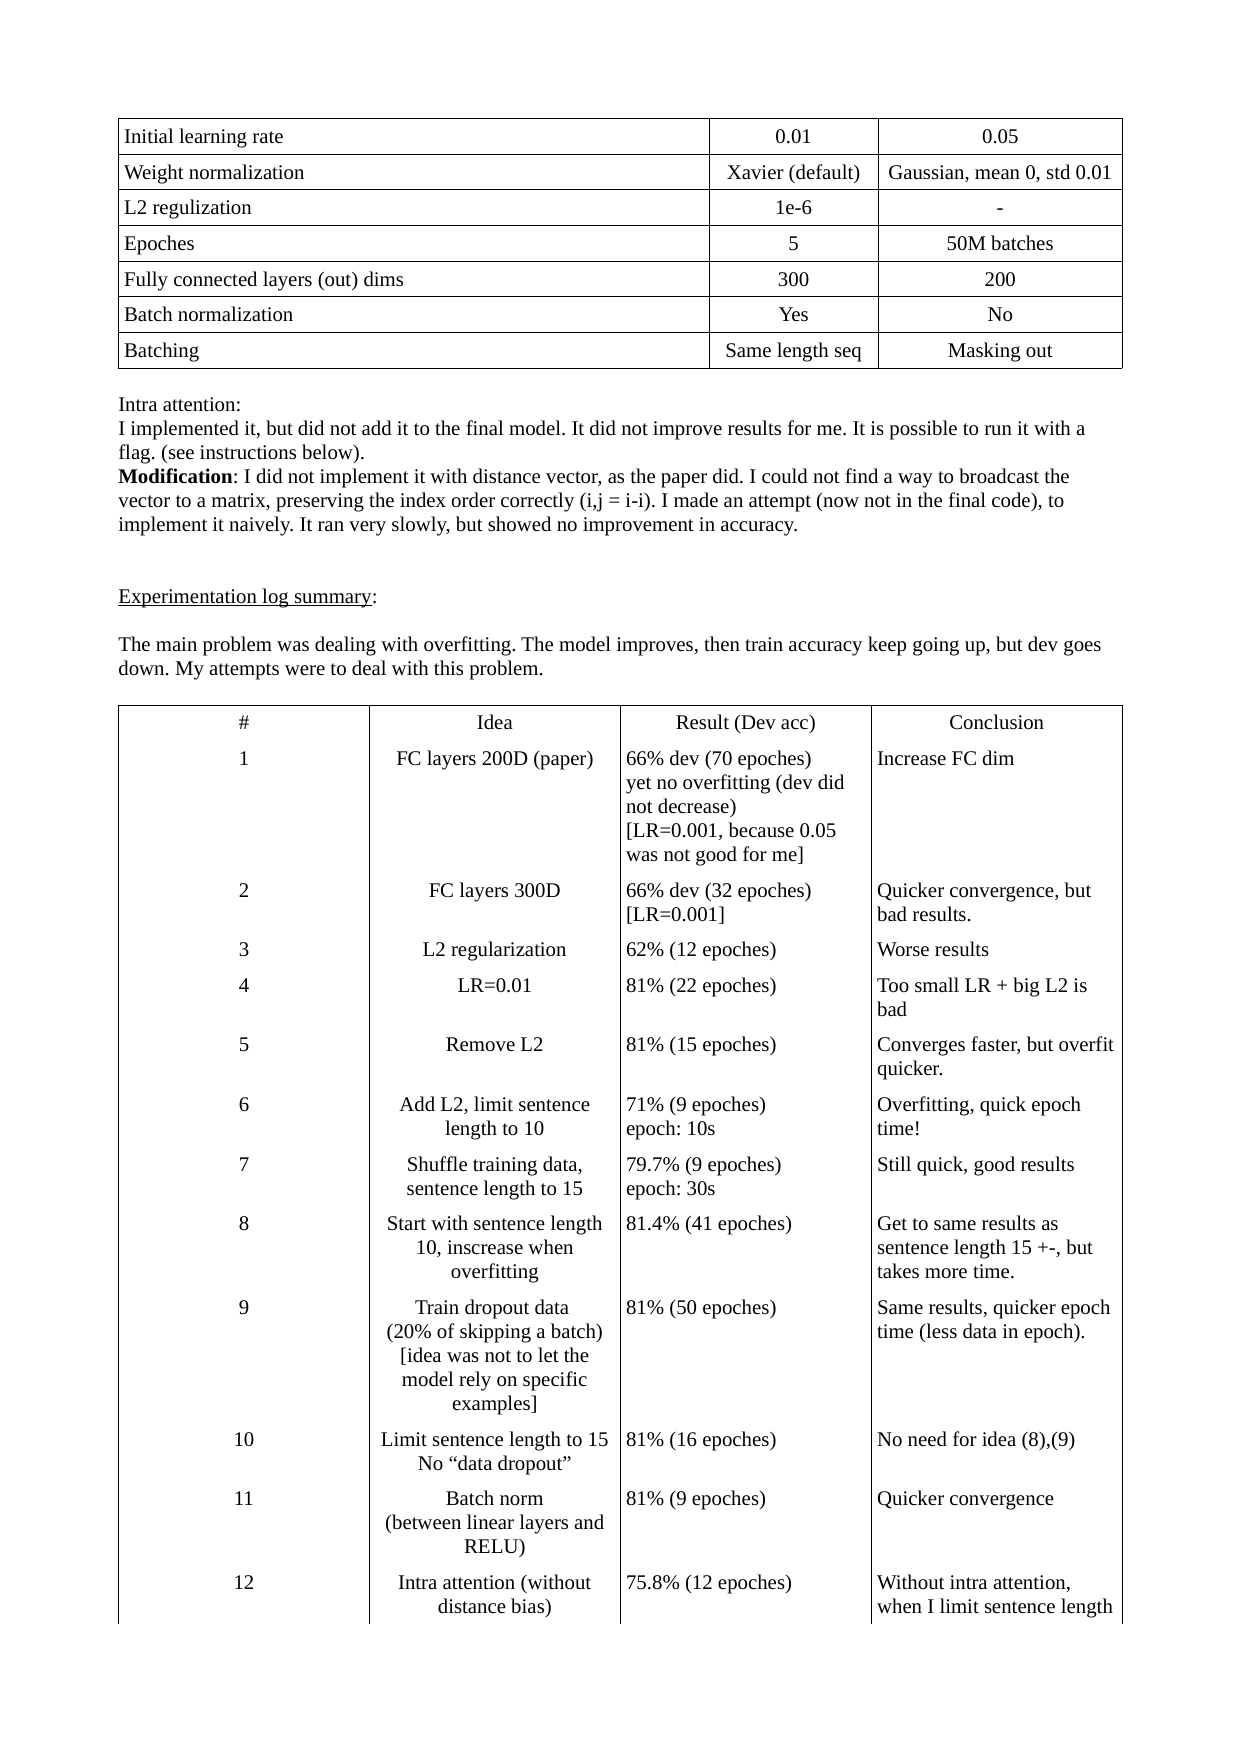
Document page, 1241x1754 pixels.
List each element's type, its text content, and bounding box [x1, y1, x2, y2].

table_cell FC layers 300D [370, 872, 620, 931]
table_cell 71% (9 epoches) epoch: 10s [621, 1086, 871, 1146]
table_cell 81% (50 epoches) [621, 1289, 871, 1421]
table_cell 75.8% (12 epoches) [621, 1564, 871, 1623]
table_cell Masking out [879, 333, 1122, 367]
table_cell Quicker convergence [872, 1480, 1122, 1564]
table_cell 62% (12 epoches) [621, 931, 871, 967]
table_header Result (Dev acc) [621, 706, 871, 740]
table_cell 11 [119, 1480, 369, 1564]
table_cell Batch norm (between linear layers and RELU) [370, 1480, 620, 1564]
table_cell Same length seq [710, 333, 878, 367]
table_cell 79.7% (9 epoches) epoch: 30s [621, 1146, 871, 1205]
table_cell Still quick, good results [872, 1146, 1122, 1205]
table_cell 3 [119, 931, 369, 967]
table_cell 0.01 [710, 119, 878, 154]
text I implemented it, but did not add it to the final model. It did not improve results for me. It is possible to run it with a flag. (see instructions below). [118, 416, 1122, 464]
table_cell 81.4% (41 epoches) [621, 1205, 871, 1289]
table_cell 10 [119, 1421, 369, 1480]
text Experimentation log summary: [118, 584, 1122, 608]
table_cell Too small LR + big L2 is bad [872, 967, 1122, 1027]
table_cell L2 regularization [370, 931, 620, 967]
table_cell 5 [119, 1027, 369, 1086]
table_cell Batching [119, 333, 709, 367]
table_cell LR=0.01 [370, 967, 620, 1027]
table_header Conclusion [872, 706, 1122, 740]
table_cell 81% (9 epoches) [621, 1480, 871, 1564]
table_cell 1e-6 [710, 190, 878, 225]
table_cell L2 regulization [119, 190, 709, 225]
table_cell Worse results [872, 931, 1122, 967]
table_cell 4 [119, 967, 369, 1027]
table_header Idea [370, 706, 620, 740]
table_cell 12 [119, 1564, 369, 1623]
table_cell 81% (16 epoches) [621, 1421, 871, 1480]
text Intra attention: [118, 392, 1122, 416]
table_cell Intra attention (without distance bias) [370, 1564, 620, 1623]
table_header # [119, 706, 369, 740]
table_cell Quicker convergence, but bad results. [872, 872, 1122, 931]
table_cell Increase FC dim [872, 740, 1122, 872]
table_cell Weight normalization [119, 155, 709, 189]
table_cell 81% (22 epoches) [621, 967, 871, 1027]
table_cell 1 [119, 740, 369, 872]
table_cell 9 [119, 1289, 369, 1421]
table_cell 8 [119, 1205, 369, 1289]
table_cell Without intra attention, when I limit sentence length [872, 1564, 1122, 1623]
table_cell Fully connected layers (out) dims [119, 262, 709, 296]
table_cell Same results, quicker epoch time (less data in epoch). [872, 1289, 1122, 1421]
table_cell Yes [710, 297, 878, 332]
table_cell Overfitting, quick epoch time! [872, 1086, 1122, 1146]
table_cell 7 [119, 1146, 369, 1205]
table_cell 6 [119, 1086, 369, 1146]
table_cell 2 [119, 872, 369, 931]
table_cell Xavier (default) [710, 155, 878, 189]
table_cell FC layers 200D (paper) [370, 740, 620, 872]
table_cell 66% dev (70 epoches) yet no overfitting (dev did not decrease) [LR=0.001, because 0.05 was not good for me] [621, 740, 871, 872]
table_cell - [879, 190, 1122, 225]
table_cell 81% (15 epoches) [621, 1027, 871, 1086]
table_cell 66% dev (32 epoches) [LR=0.001] [621, 872, 871, 931]
text The main problem was dealing with overfitting. The model improves, then train accuracy keep going up, but dev goes down. My attempts were to deal with this problem. [118, 632, 1122, 680]
text Modification: I did not implement it with distance vector, as the paper did. I could not find a way to broadcast the vector to a matrix, preserving the index order correctly (i,j = i-i). I made an attempt (now not in the final code), to implement it naively. It ran very slowly, but showed no improvement in accuracy. [118, 464, 1122, 536]
table_cell 200 [879, 262, 1122, 296]
table_cell Start with sentence length 10, inscrease when overfitting [370, 1205, 620, 1289]
table_cell 5 [710, 226, 878, 261]
table_cell Add L2, limit sentence length to 10 [370, 1086, 620, 1146]
table_cell Remove L2 [370, 1027, 620, 1086]
table_cell Converges faster, but overfit quicker. [872, 1027, 1122, 1086]
table_cell Initial learning rate [119, 119, 709, 154]
table_cell Get to same results as sentence length 15 +-, but takes more time. [872, 1205, 1122, 1289]
table_cell Epoches [119, 226, 709, 261]
table_cell Gaussian, mean 0, std 0.01 [879, 155, 1122, 189]
table_cell 0.05 [879, 119, 1122, 154]
table_cell No [879, 297, 1122, 332]
table_cell No need for idea (8),(9) [872, 1421, 1122, 1480]
table_cell 50M batches [879, 226, 1122, 261]
table_cell Limit sentence length to 15 No “data dropout” [370, 1421, 620, 1480]
table_cell Batch normalization [119, 297, 709, 332]
table_cell 300 [710, 262, 878, 296]
table_cell Shuffle training data, sentence length to 15 [370, 1146, 620, 1205]
table_cell Train dropout data (20% of skipping a batch) [idea was not to let the model rely on specific examples] [370, 1289, 620, 1421]
